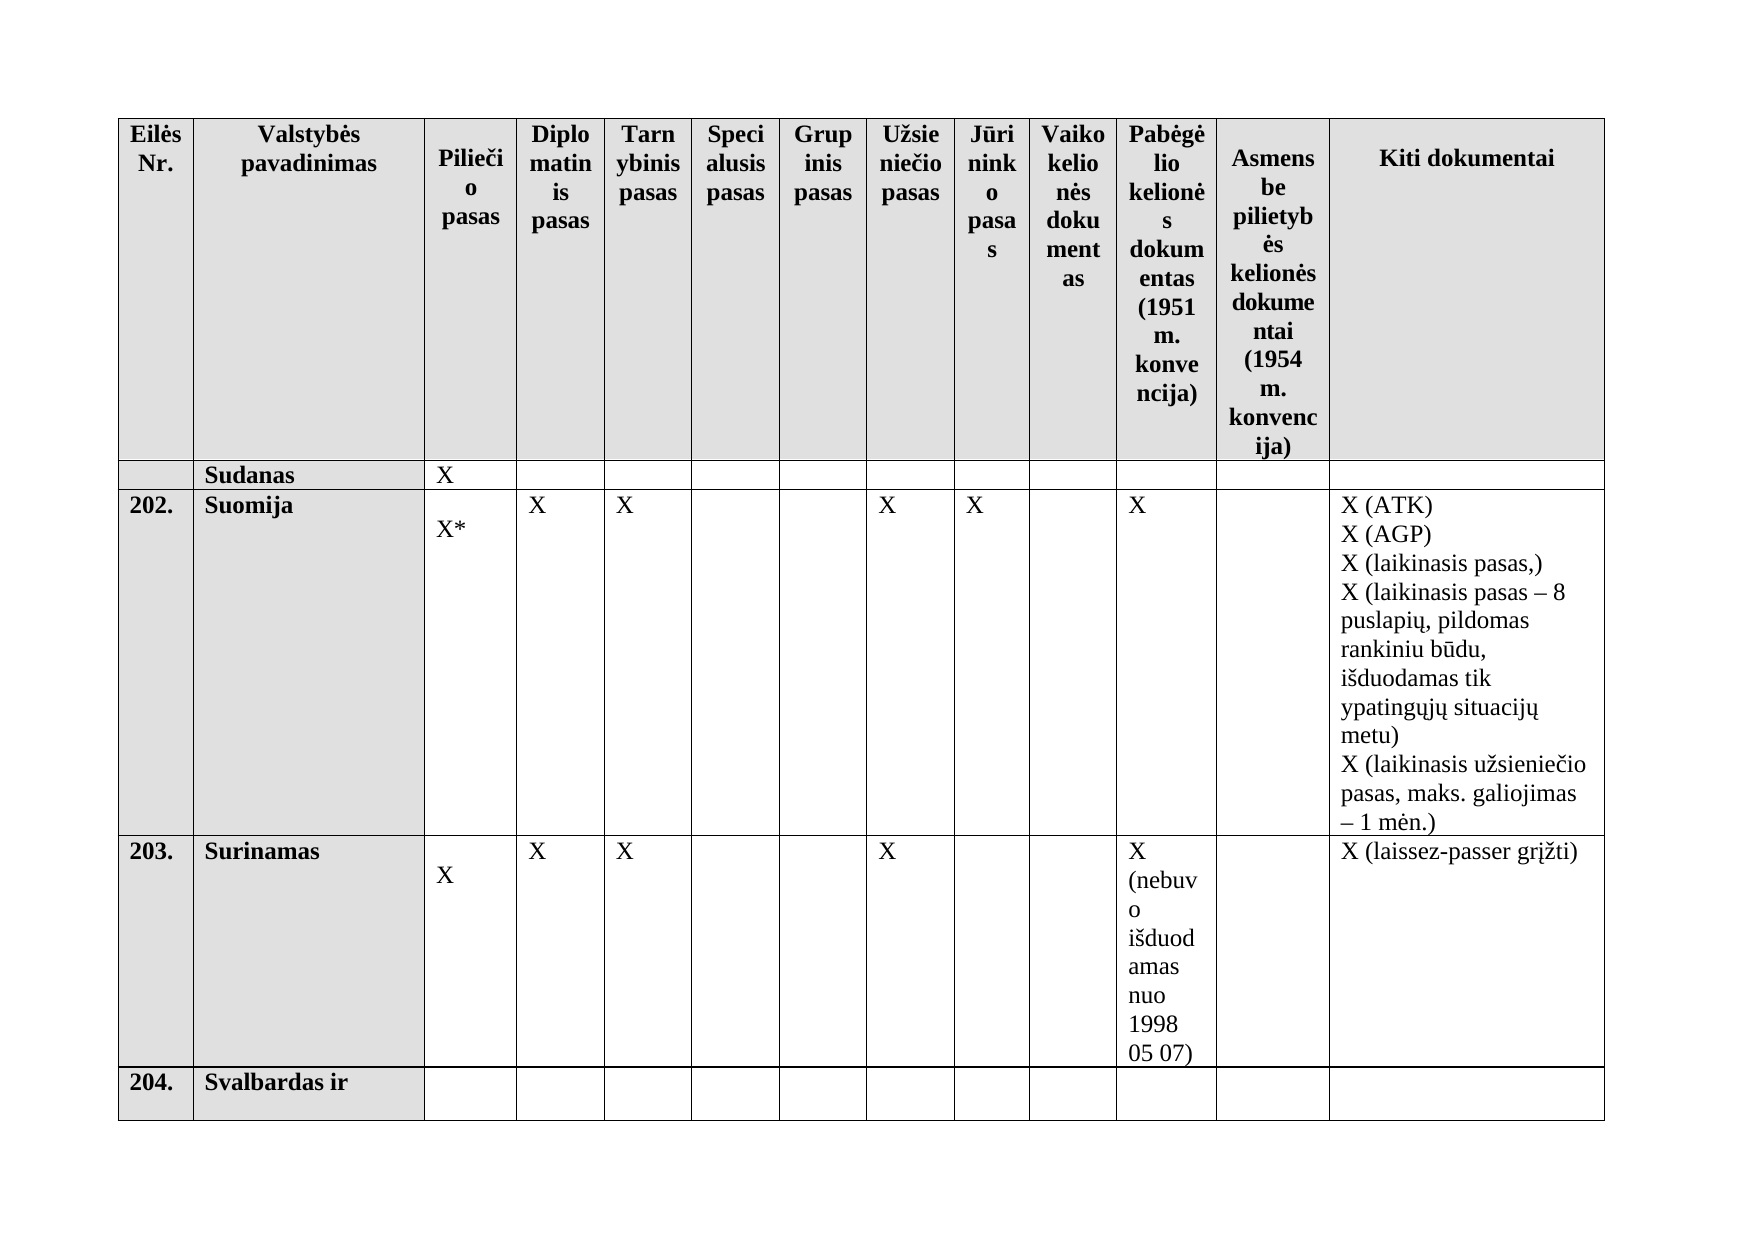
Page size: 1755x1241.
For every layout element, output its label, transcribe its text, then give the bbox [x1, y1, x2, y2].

table_header Asmens be pilietybės kelionės dokumentai (1954 m. konvencija) [1217, 119, 1329, 459]
table_cell Svalbardas ir [194, 1068, 424, 1120]
table_cell X (laissez-passer grįžti) [1330, 836, 1604, 1066]
table_cell [692, 461, 779, 489]
table_cell Suomija [194, 490, 424, 835]
table_cell [692, 490, 779, 835]
table_cell [780, 461, 866, 489]
table_cell X (nebuvo išduodamas nuo 1998 05 07) [1117, 836, 1216, 1066]
table_cell X [955, 490, 1029, 835]
table_cell [1217, 461, 1329, 489]
table_cell X [425, 836, 516, 1066]
table_cell [1117, 461, 1216, 489]
table_header Kiti dokumentai [1330, 119, 1604, 459]
table_cell 204. [119, 1068, 193, 1120]
table_header Diplomatinis pasas [517, 119, 604, 459]
table_cell 203. [119, 836, 193, 1066]
table_header Specialusis pasas [692, 119, 779, 459]
table_cell [1030, 1068, 1116, 1120]
table_cell X [867, 490, 954, 835]
table_header Užsieniečio pasas [867, 119, 954, 459]
table_cell [780, 836, 866, 1066]
table_cell [955, 1068, 1029, 1120]
table_cell [517, 1068, 604, 1120]
table_cell [1030, 836, 1116, 1066]
table_header Vaiko kelionės dokumentas [1030, 119, 1116, 459]
table_header Valstybės pavadinimas [194, 119, 424, 459]
table_cell [119, 461, 193, 489]
table_cell Sudanas [194, 461, 424, 489]
table_cell X [517, 836, 604, 1066]
table_cell X [425, 461, 516, 489]
table_cell [692, 1068, 779, 1120]
table_cell [955, 836, 1029, 1066]
table_cell X [605, 836, 691, 1066]
table_cell [605, 1068, 691, 1120]
table_cell [867, 461, 954, 489]
table_cell X* [425, 490, 516, 835]
table_cell [1217, 490, 1329, 835]
table_header Piliečio pasas [425, 119, 516, 459]
table_cell [1330, 461, 1604, 489]
table_cell [780, 490, 866, 835]
table_cell [1030, 461, 1116, 489]
table_cell Surinamas [194, 836, 424, 1066]
table_header Pabėgėlio kelionės dokumentas (1951 m. konvencija) [1117, 119, 1216, 459]
table_cell [1217, 1068, 1329, 1120]
table_cell 202. [119, 490, 193, 835]
table_cell [1330, 1068, 1604, 1120]
table_cell [517, 461, 604, 489]
table_cell X (ATK) X (AGP) X (laikinasis pasas,) X (laikinasis pasas – 8 puslapių, pildomas rankiniu būdu, išduodamas tik ypatingųjų situacijų metu) X (laikinasis užsieniečio pasas, maks. galiojimas – 1 mėn.) [1330, 490, 1604, 835]
table_header Eilės Nr. [119, 119, 193, 459]
table_header Grupinis pasas [780, 119, 866, 459]
table_cell X [605, 490, 691, 835]
table_header Tarnybinis pasas [605, 119, 691, 459]
table_cell [1217, 836, 1329, 1066]
table_cell [605, 461, 691, 489]
table_cell [425, 1068, 516, 1120]
table_cell [955, 461, 1029, 489]
table_header Jūrininko pasas [955, 119, 1029, 459]
table_cell [1030, 490, 1116, 835]
table_cell [692, 836, 779, 1066]
table_cell [867, 1068, 954, 1120]
table_cell X [1117, 490, 1216, 835]
table_cell [1117, 1068, 1216, 1120]
table_cell [780, 1068, 866, 1120]
table_cell X [517, 490, 604, 835]
table_cell X [867, 836, 954, 1066]
